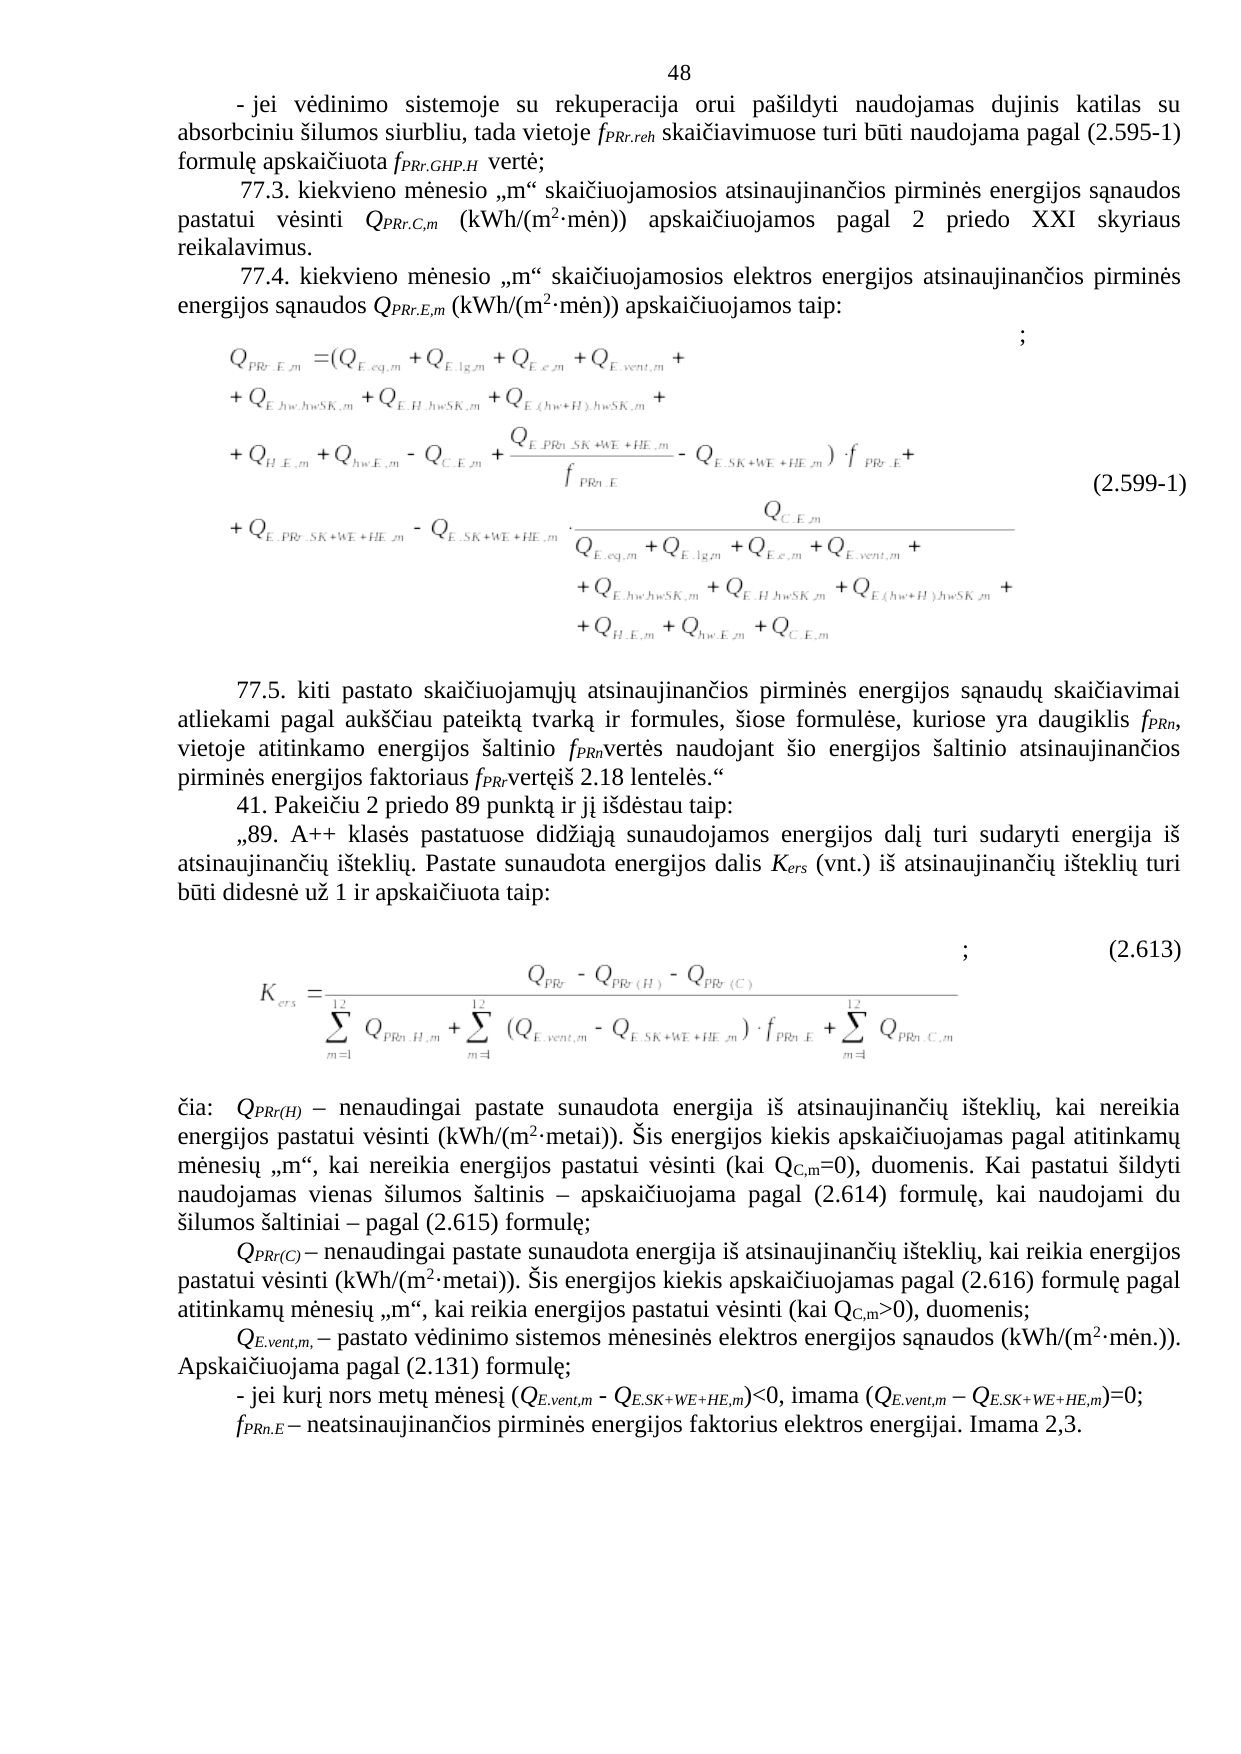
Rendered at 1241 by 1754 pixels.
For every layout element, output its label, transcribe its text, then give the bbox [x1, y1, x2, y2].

text QE.vent,m, – pastato vėdinimo sistemos mėnesinės elektros energijos sąnaudos (kWh/(m2·mėn.)). Apskaičiuojama pagal (2.131) formulę; [177, 1322, 1181, 1380]
text - jei vėdinimo sistemoje su rekuperacija orui pašildyti naudojamas dujinis katilas su absorbciniu šilumos siurbliu, tada vietoje fPRr.reh skaičiavimuose turi būti naudojama pagal (2.595-1) formulę apskaičiuota fPRr.GHP.H vertė; [177, 89, 1181, 175]
text - jei kurį nors metų mėnesį (QE.vent,m - QE.SK+WE+HE,m)<0, imama (QE.vent,m – QE.SK+WE+HE,m)=0; [177, 1380, 1181, 1409]
table_header (2.599-1) [1076, 319, 1204, 647]
text 77.5. kiti pastato skaičiuojamųjų atsinaujinančios pirminės energijos sąnaudų skaičiavimai atliekami pagal aukščiau pateiktą tvarką ir formules, šiose formulėse, kuriose yra daugiklis fPRn, vietoje atitinkamo energijos šaltinio fPRnvertės naudojant šio energijos šaltinio atsinaujinančios pirminės energijos faktoriaus fPRrvertęiš 2.18 lentelės.“ [177, 675, 1181, 790]
text čia: QPRr(H) – nenaudingai pastate sunaudota energija iš atsinaujinančių išteklių, kai nereikia energijos pastatui vėsinti (kWh/(m2·metai)). Šis energijos kiekis apskaičiuojamas pagal atitinkamų mėnesių „m“, kai nereikia energijos pastatui vėsinti (kai QC,m=0), duomenis. Kai pastatui šildyti naudojamas vienas šilumos šaltinis – apskaičiuojama pagal (2.614) formulę, kai naudojami du šilumos šaltiniai – pagal (2.615) formulę; [177, 1092, 1181, 1236]
text fPRn.E – neatsinaujinančios pirminės energijos faktorius elektros energijai. Imama 2,3. [177, 1409, 1181, 1437]
text 77.3. kiekvieno mėnesio „m“ skaičiuojamosios atsinaujinančios pirminės energijos sąnaudos pastatui vėsinti QPRr.C,m (kWh/(m2·mėn)) apskaičiuojamos pagal 2 priedo XXI skyriaus reikalavimus. [177, 175, 1181, 261]
text 41. Pakeičiu 2 priedo 89 punktą ir jį išdėstau taip: [236, 790, 1181, 819]
text „89. A++ klasės pastatuose didžiąją sunaudojamos energijos dalį turi sudaryti energija iš atsinaujinančių išteklių. Pastate sunaudota energijos dalis Kers (vnt.) iš atsinaujinančių išteklių turi būti didesnė už 1 ir apskaičiuota taip: [177, 819, 1181, 905]
table_header ; [177, 319, 1076, 647]
text 77.4. kiekvieno mėnesio „m“ skaičiuojamosios elektros energijos atsinaujinančios pirminės energijos sąnaudos QPRr.E,m (kWh/(m2·mėn)) apskaičiuojamos taip: [177, 261, 1181, 319]
text QPRr(C) – nenaudingai pastate sunaudota energija iš atsinaujinančių išteklių, kai reikia energijos pastatui vėsinti (kWh/(m2·metai)). Šis energijos kiekis apskaičiuojamas pagal (2.616) formulę pagal atitinkamų mėnesių „m“, kai reikia energijos pastatui vėsinti (kai QC,m>0), duomenis; [177, 1236, 1181, 1322]
text ; (2.613) [188, 934, 1181, 1064]
